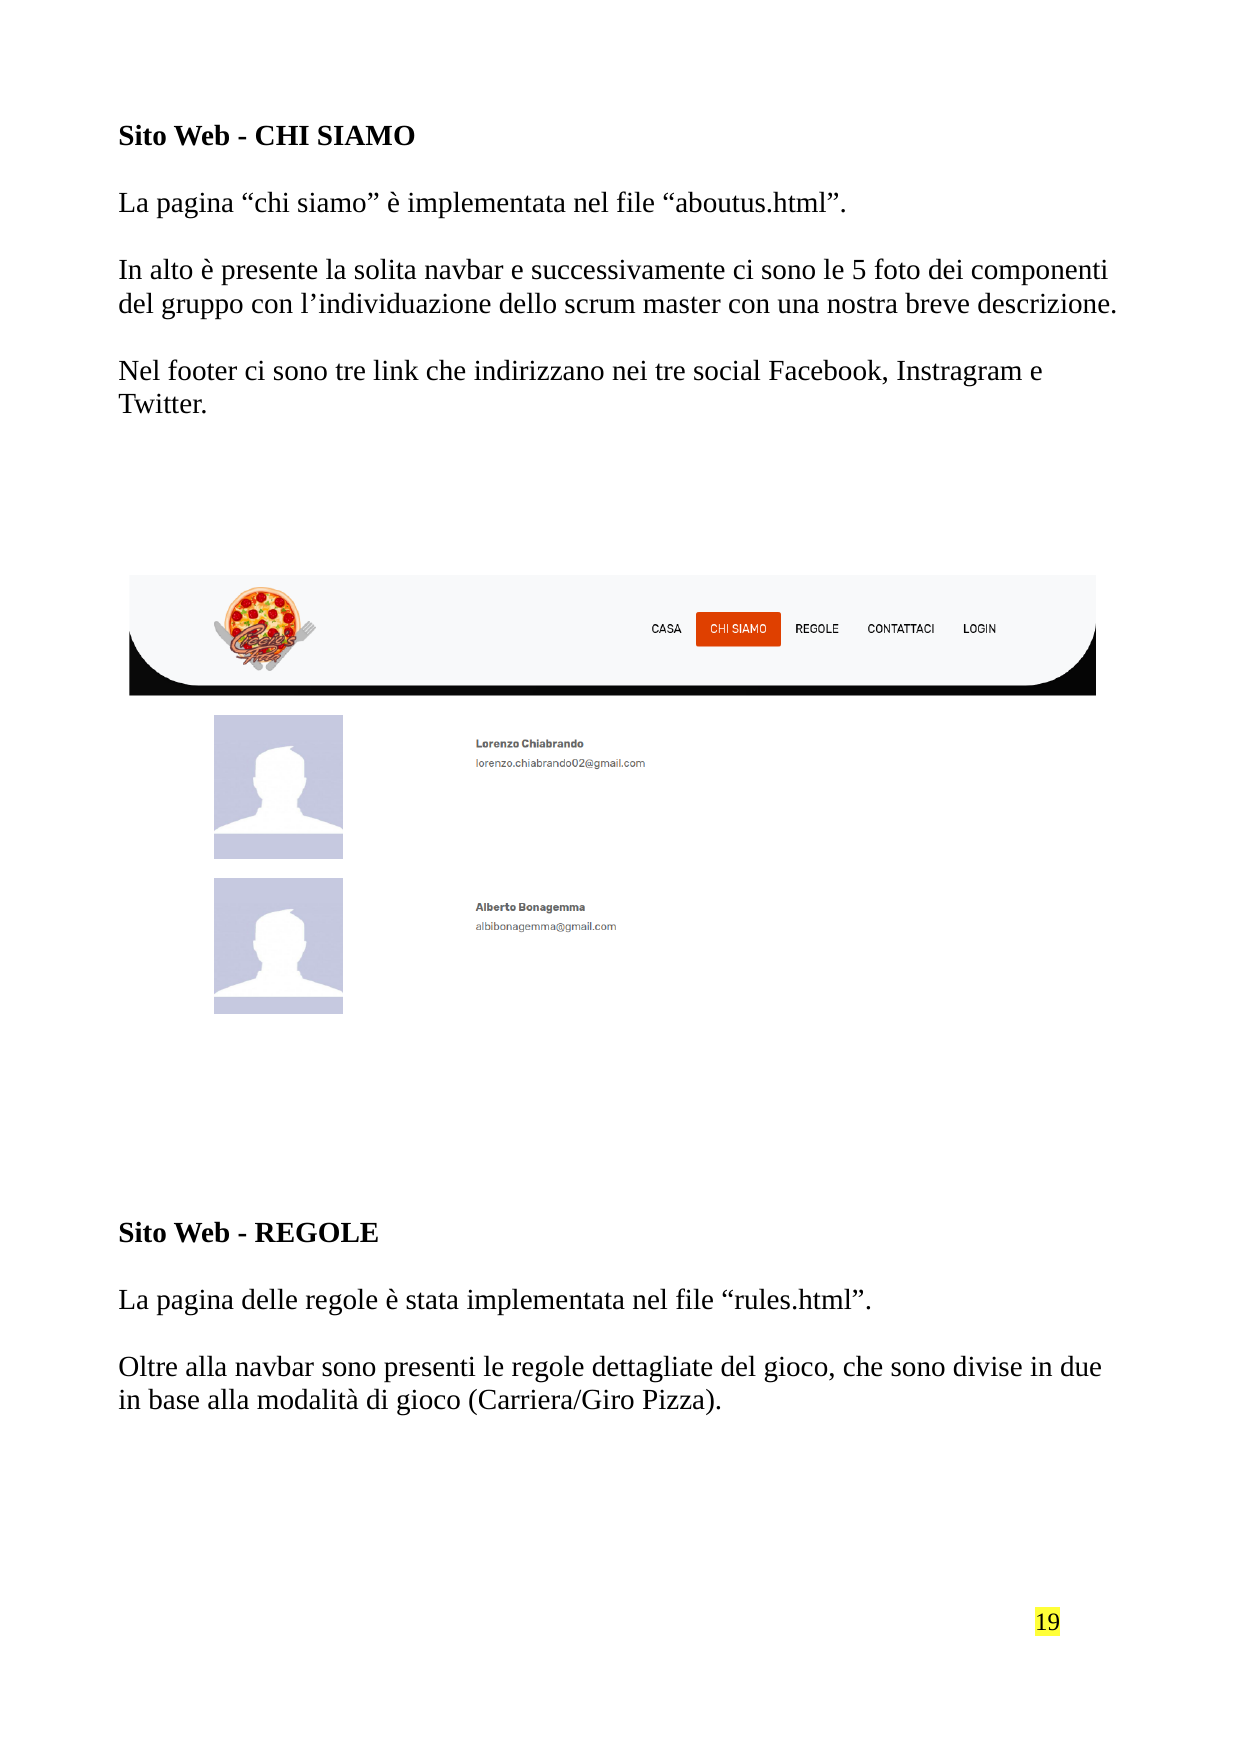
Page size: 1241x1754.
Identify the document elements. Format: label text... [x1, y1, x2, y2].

text La pagina delle regole è stata implementata nel file “rules.html”. [118, 1282, 1122, 1315]
text La pagina “chi siamo” è implementata nel file “aboutus.html”. [118, 185, 1122, 219]
text In alto è presente la solita navbar e successivamente ci sono le 5 foto dei componenti del gruppo con l’individuazione dello scrum master con una nostra breve descrizione. [118, 252, 1122, 319]
text Sito Web - CHI SIAMO [118, 118, 1122, 152]
text Sito Web - REGOLE [118, 1215, 1122, 1248]
text Nel footer ci sono tre link che indirizzano nei tre social Facebook, Instragram e Twitter. [118, 353, 1122, 420]
picture [129, 575, 1096, 1014]
text Oltre alla navbar sono presenti le regole dettagliate del gioco, che sono divise in due in base alla modalità di gioco (Carriera/Giro Pizza). [118, 1349, 1122, 1416]
